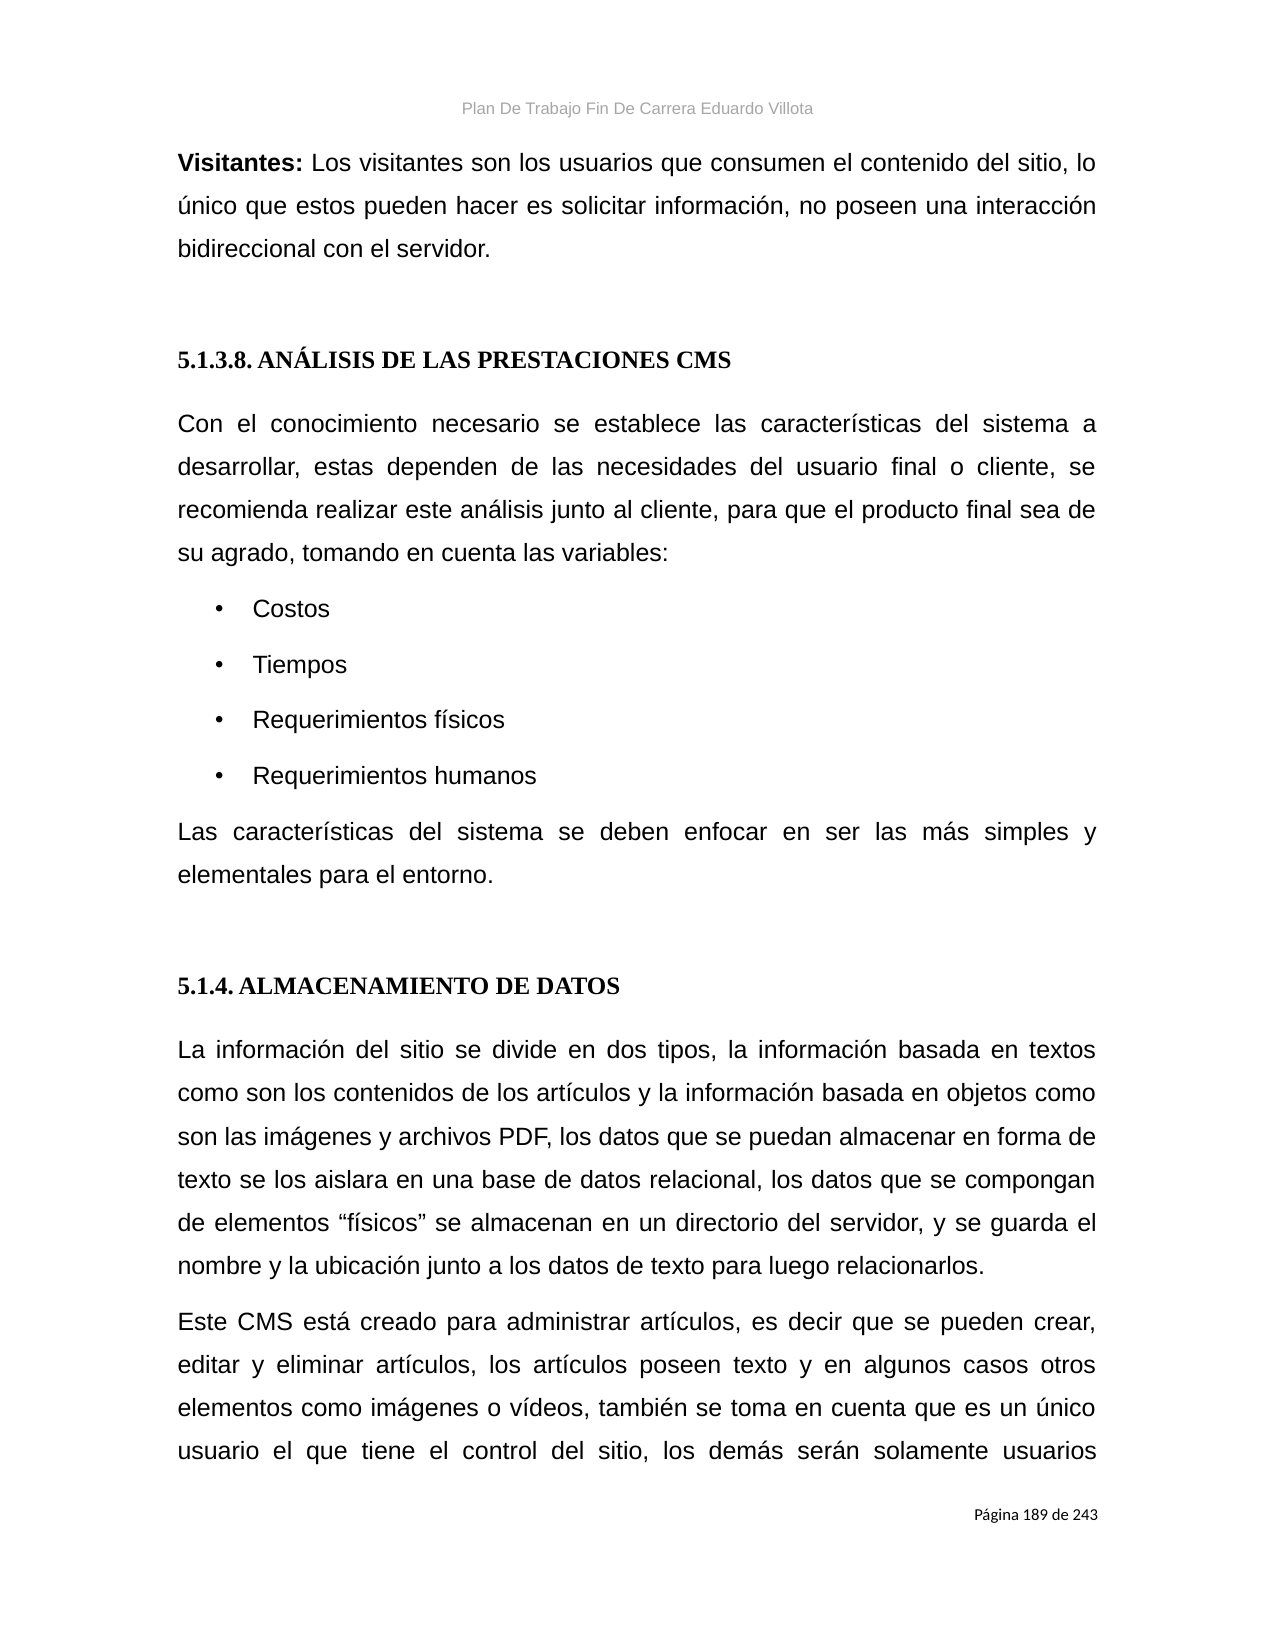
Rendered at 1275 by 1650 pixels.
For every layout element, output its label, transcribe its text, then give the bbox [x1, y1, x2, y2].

text La información del sitio se divide en dos tipos, la información basada en textos como son los contenidos de los artículos y la información basada en objetos como son las imágenes y archivos PDF, los datos que se puedan almacenar en forma de texto se los aislara en una base de datos relacional, los datos que se compongan de elementos “físicos” se almacenan en un directorio del servidor, y se guarda el nombre y la ubicación junto a los datos de texto para luego relacionarlos. [177, 1035, 1098, 1280]
list Tiempos [215, 650, 1098, 679]
text Con el conocimiento necesario se establece las características del sistema a desarrollar, estas dependen de las necesidades del usuario final o cliente, se recomienda realizar este análisis junto al cliente, para que el producto final sea de su agrado, tomando en cuenta las variables: [177, 409, 1098, 567]
list Requerimientos humanos [215, 761, 1098, 790]
text 5.1.3.8. ANÁLISIS DE LAS PRESTACIONES CMS [177, 345, 1098, 374]
text Las características del sistema se deben enfocar en ser las más simples y elementales para el entorno. [177, 817, 1098, 889]
list Requerimientos físicos [215, 706, 1098, 734]
list Costos [215, 594, 1098, 623]
text Visitantes: Los visitantes son los usuarios que consumen el contenido del sitio, lo único que estos pueden hacer es solicitar información, no poseen una interacción bidireccional con el servidor. [177, 148, 1098, 263]
text 5.1.4. ALMACENAMIENTO DE DATOS [177, 971, 1098, 1000]
text Este CMS está creado para administrar artículos, es decir que se pueden crear, editar y eliminar artículos, los artículos poseen texto y en algunos casos otros elementos como imágenes o vídeos, también se toma en cuenta que es un único usuario el que tiene el control del sitio, los demás serán solamente usuarios [177, 1307, 1098, 1465]
